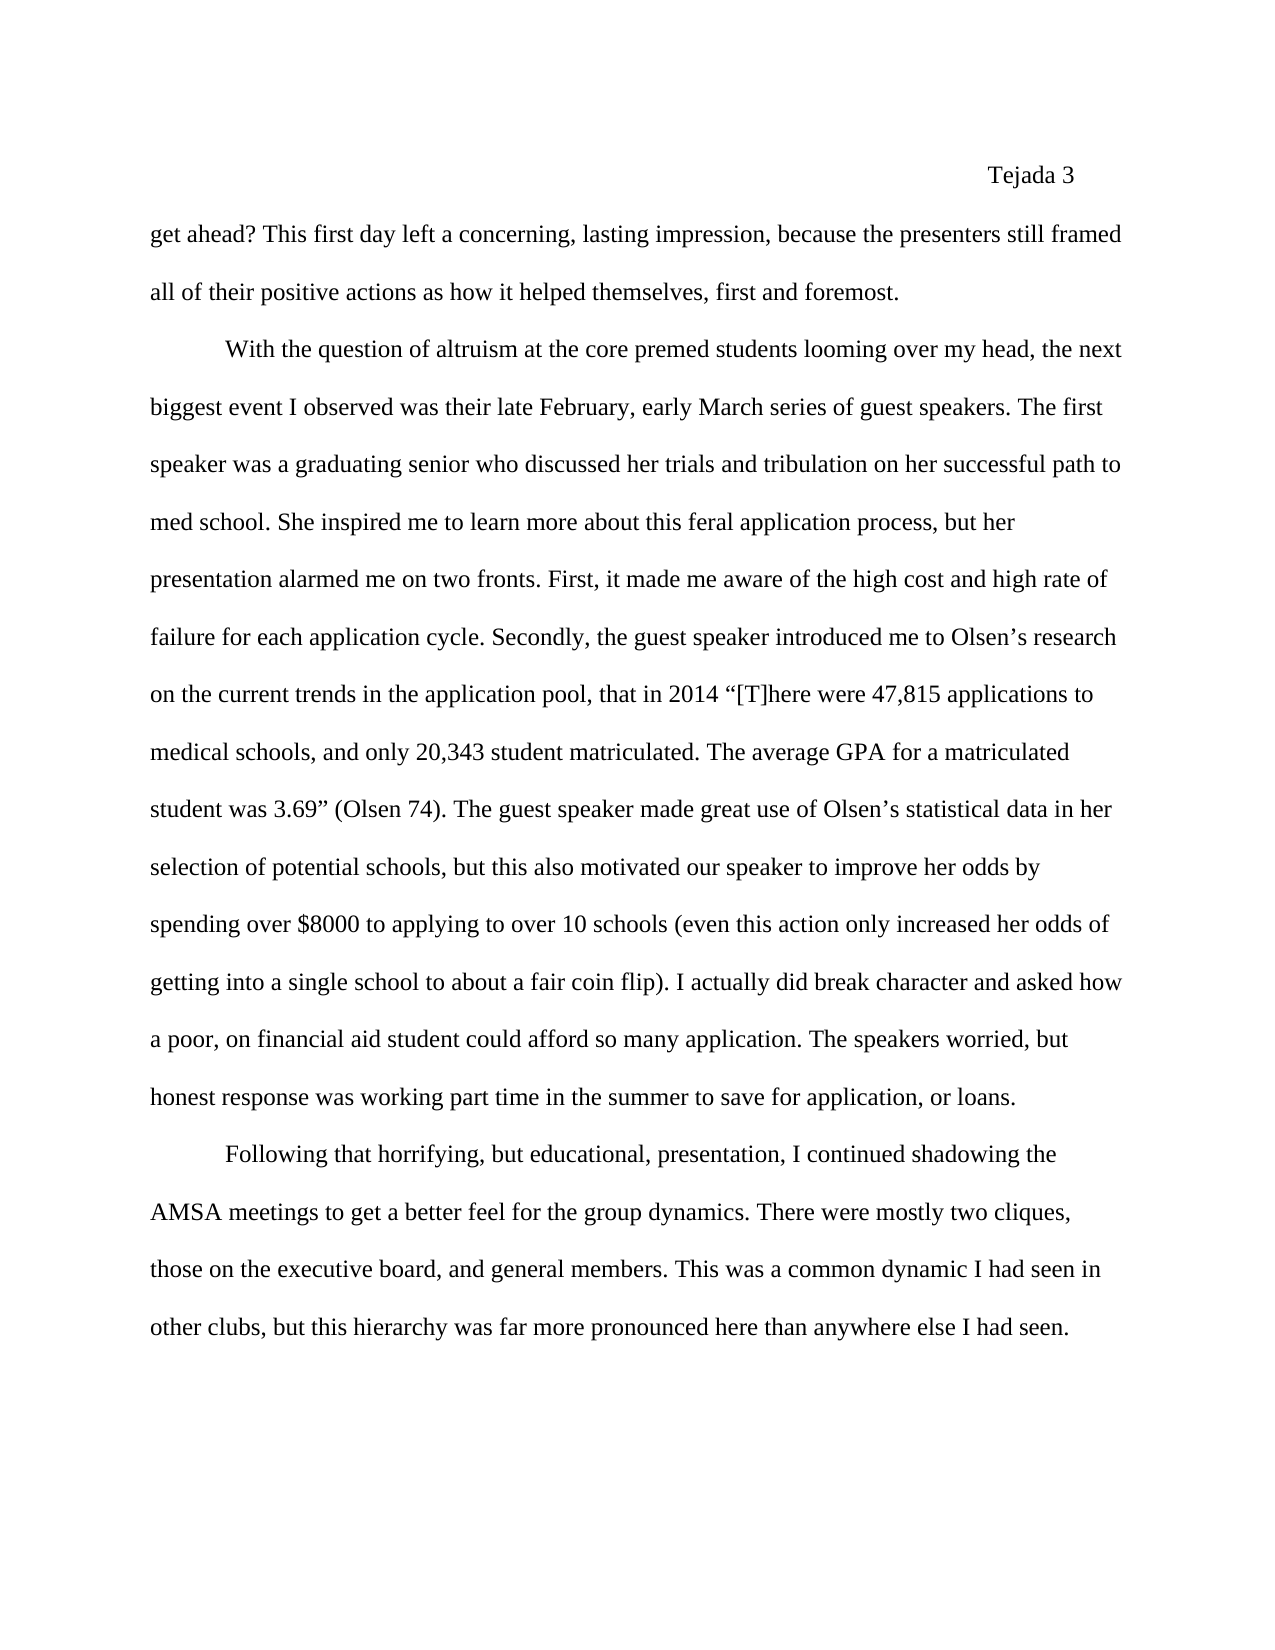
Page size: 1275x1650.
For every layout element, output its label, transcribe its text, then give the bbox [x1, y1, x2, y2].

text get ahead? This first day left a concerning, lasting impression, because the presenters still framed all of their positive actions as how it helped themselves, first and foremost. [150, 219, 1125, 305]
text Following that horrifying, but educational, presentation, I continued shadowing the AMSA meetings to get a better feel for the group dynamics. There were mostly two cliques, those on the executive board, and general members. This was a common dynamic I had seen in other clubs, but this hierarchy was far more pronounced here than anywhere else I had seen. [150, 1139, 1125, 1340]
text With the question of altruism at the core premed students looming over my head, the next biggest event I observed was their late February, early March series of guest speakers. The first speaker was a graduating senior who discussed her trials and tribulation on her successful path to med school. She inspired me to learn more about this feral application process, but her presentation alarmed me on two fronts. First, it made me aware of the high cost and high rate of failure for each application cycle. Secondly, the guest speaker introduced me to Olsen’s research on the current trends in the application pool, that in 2014 “[T]here were 47,815 applications to medical schools, and only 20,343 student matriculated. The average GPA for a matriculated student was 3.69” (Olsen 74). The guest speaker made great use of Olsen’s statistical data in her selection of potential schools, but this also motivated our speaker to improve her odds by spending over $8000 to applying to over 10 schools (even this action only increased her odds of getting into a single school to about a fair coin flip). I actually did break character and asked how a poor, on financial aid student could afford so many application. The speakers worried, but honest response was working part time in the summer to save for application, or loans. [150, 334, 1125, 1110]
